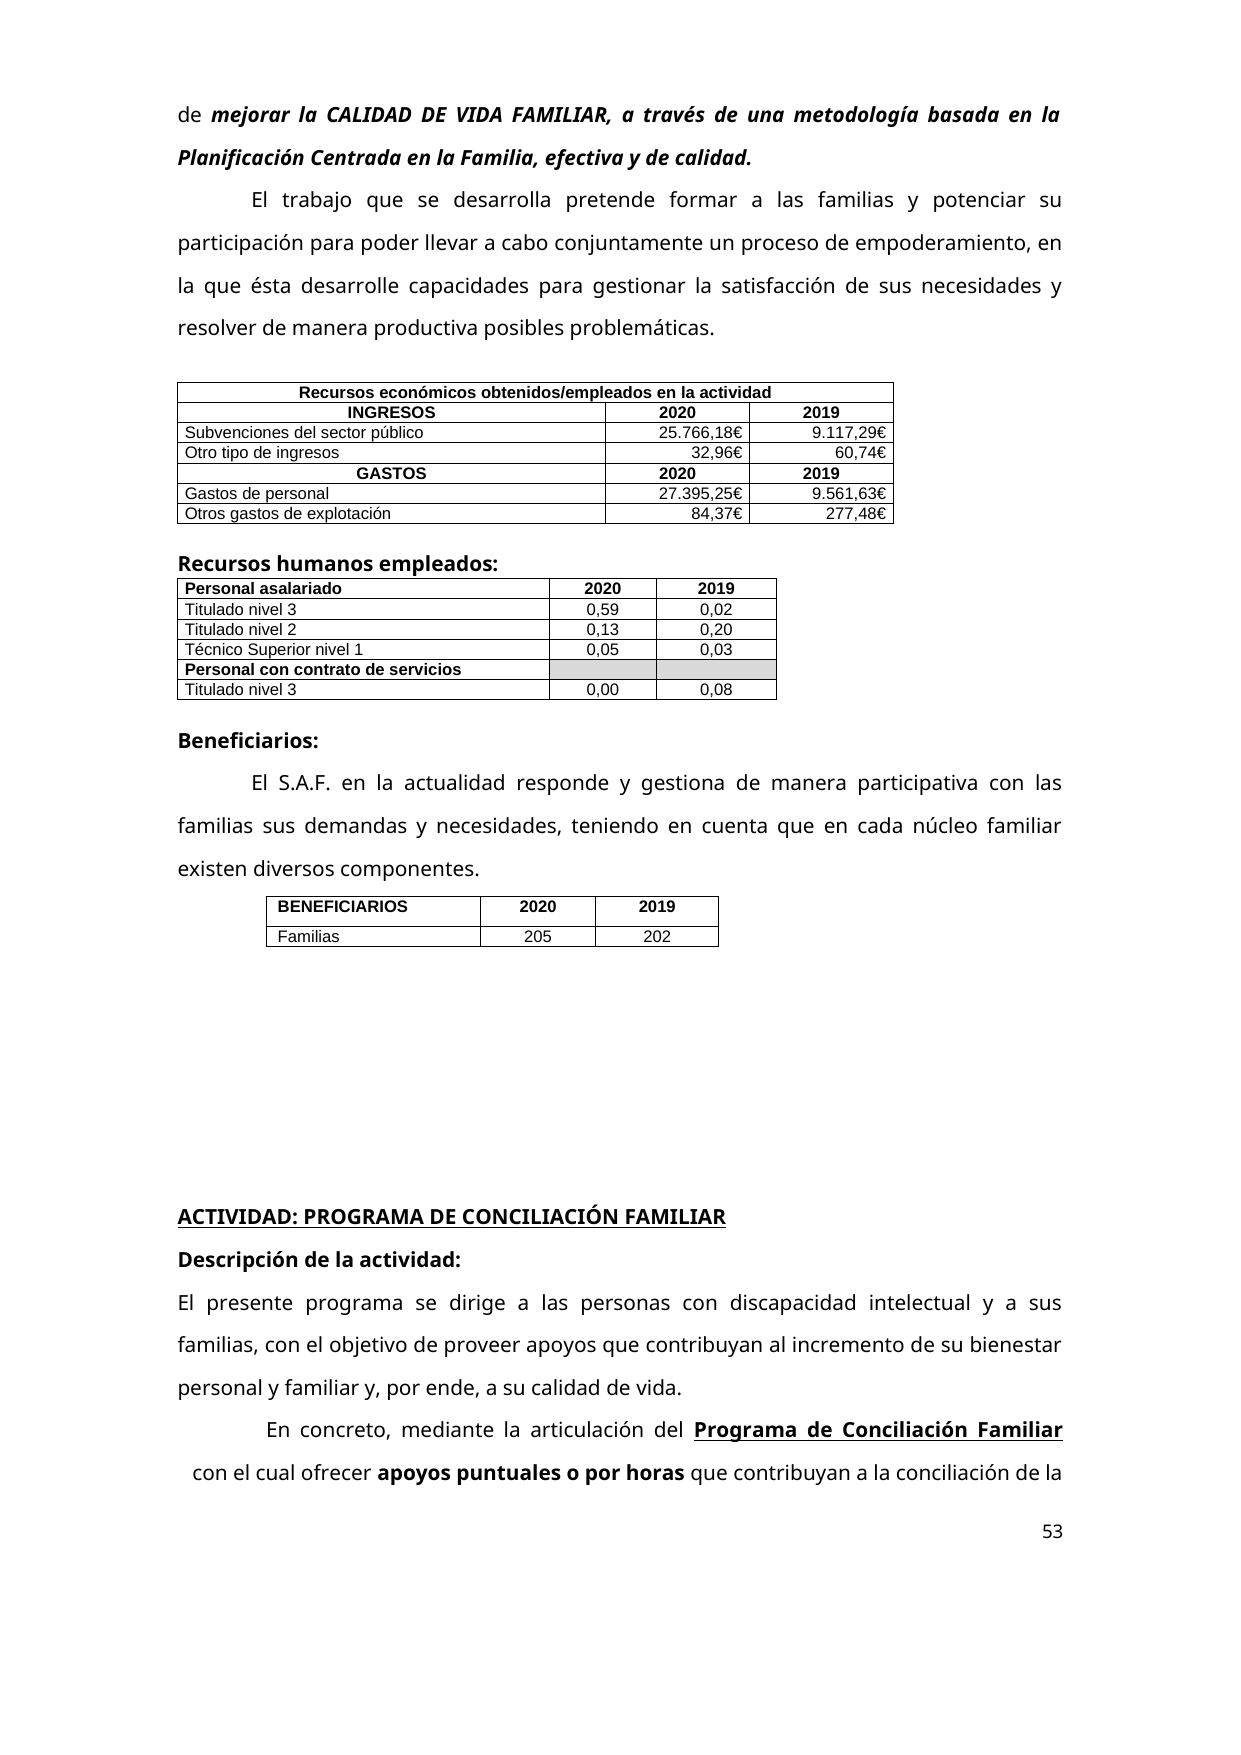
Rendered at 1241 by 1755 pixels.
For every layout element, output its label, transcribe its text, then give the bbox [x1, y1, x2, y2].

table_cell Técnico Superior nivel 1 [178, 640, 549, 659]
table_header Personal asalariado [178, 579, 549, 598]
table_cell GASTOS [178, 464, 605, 483]
table_cell 84,37€ [606, 504, 749, 523]
table_cell 9.117,29€ [750, 423, 893, 442]
table_cell 0,20 [657, 620, 776, 639]
table_cell 9.561,63€ [750, 484, 893, 503]
text El presente programa se dirige a las personas con discapacidad intelectual y a sus familias, con el objetivo de proveer apoyos que contribuyan al incremento de su bienestar personal y familiar y, por ende, a su calidad de vida. [177, 1288, 1063, 1401]
table_cell 0,03 [657, 640, 776, 659]
text de mejorar la CALIDAD DE VIDA FAMILIAR, a través de una metodología basada en la Planificación Centrada en la Familia, efectiva y de calidad. [177, 100, 1063, 171]
table_cell 0,08 [657, 680, 776, 699]
text El trabajo que se desarrolla pretende formar a las familias y potenciar su participación para poder llevar a cabo conjuntamente un proceso de empoderamiento, en la que ésta desarrolle capacidades para gestionar la satisfacción de sus necesidades y resolver de manera productiva posibles problemáticas. [177, 186, 1063, 342]
table_cell [657, 660, 776, 679]
table_cell 32,96€ [606, 443, 749, 462]
text En concreto, mediante la articulación del Programa de Conciliación Familiar con el cual ofrecer apoyos puntuales o por horas que contribuyan a la conciliación de la [192, 1416, 1063, 1487]
table_cell Otro tipo de ingresos [178, 443, 605, 462]
text El S.A.F. en la actualidad responde y gestiona de manera participativa con las familias sus demandas y necesidades, teniendo en cuenta que en cada núcleo familiar existen diversos componentes. [177, 768, 1063, 882]
table_cell Otros gastos de explotación [178, 504, 605, 523]
table_cell 60,74€ [750, 443, 893, 462]
table_header 2020 [550, 579, 656, 598]
table_header BENEFICIARIOS [267, 897, 480, 926]
text Beneficiarios: [177, 726, 1063, 754]
table_cell 205 [481, 927, 595, 946]
table_cell Titulado nivel 3 [178, 680, 549, 699]
table_cell Personal con contrato de servicios [178, 660, 549, 679]
table_cell Titulado nivel 3 [178, 599, 549, 618]
table_cell 0,13 [550, 620, 656, 639]
table_cell Familias [267, 927, 480, 946]
table_header 2019 [657, 579, 776, 598]
table_header 2020 [481, 897, 595, 926]
text Recursos humanos empleados: [177, 549, 1063, 578]
text ACTIVIDAD: PROGRAMA DE CONCILIACIÓN FAMILIAR [177, 1202, 1063, 1231]
table_cell 202 [596, 927, 718, 946]
table_cell 0,00 [550, 680, 656, 699]
table_cell 25.766,18€ [606, 423, 749, 442]
table_cell [550, 660, 656, 679]
table_cell 2020 [606, 403, 749, 422]
table_cell 0,02 [657, 599, 776, 618]
table_cell 2019 [750, 464, 893, 483]
table_cell INGRESOS [178, 403, 605, 422]
table_cell 2019 [750, 403, 893, 422]
table_cell 27.395,25€ [606, 484, 749, 503]
table_cell 277,48€ [750, 504, 893, 523]
text Descripción de la actividad: [177, 1245, 1063, 1273]
table_header Recursos económicos obtenidos/empleados en la actividad [178, 383, 893, 402]
table_cell Subvenciones del sector público [178, 423, 605, 442]
table_cell 0,59 [550, 599, 656, 618]
table_cell Gastos de personal [178, 484, 605, 503]
table_cell 2020 [606, 464, 749, 483]
table_cell Titulado nivel 2 [178, 620, 549, 639]
table_header 2019 [596, 897, 718, 926]
table_cell 0,05 [550, 640, 656, 659]
